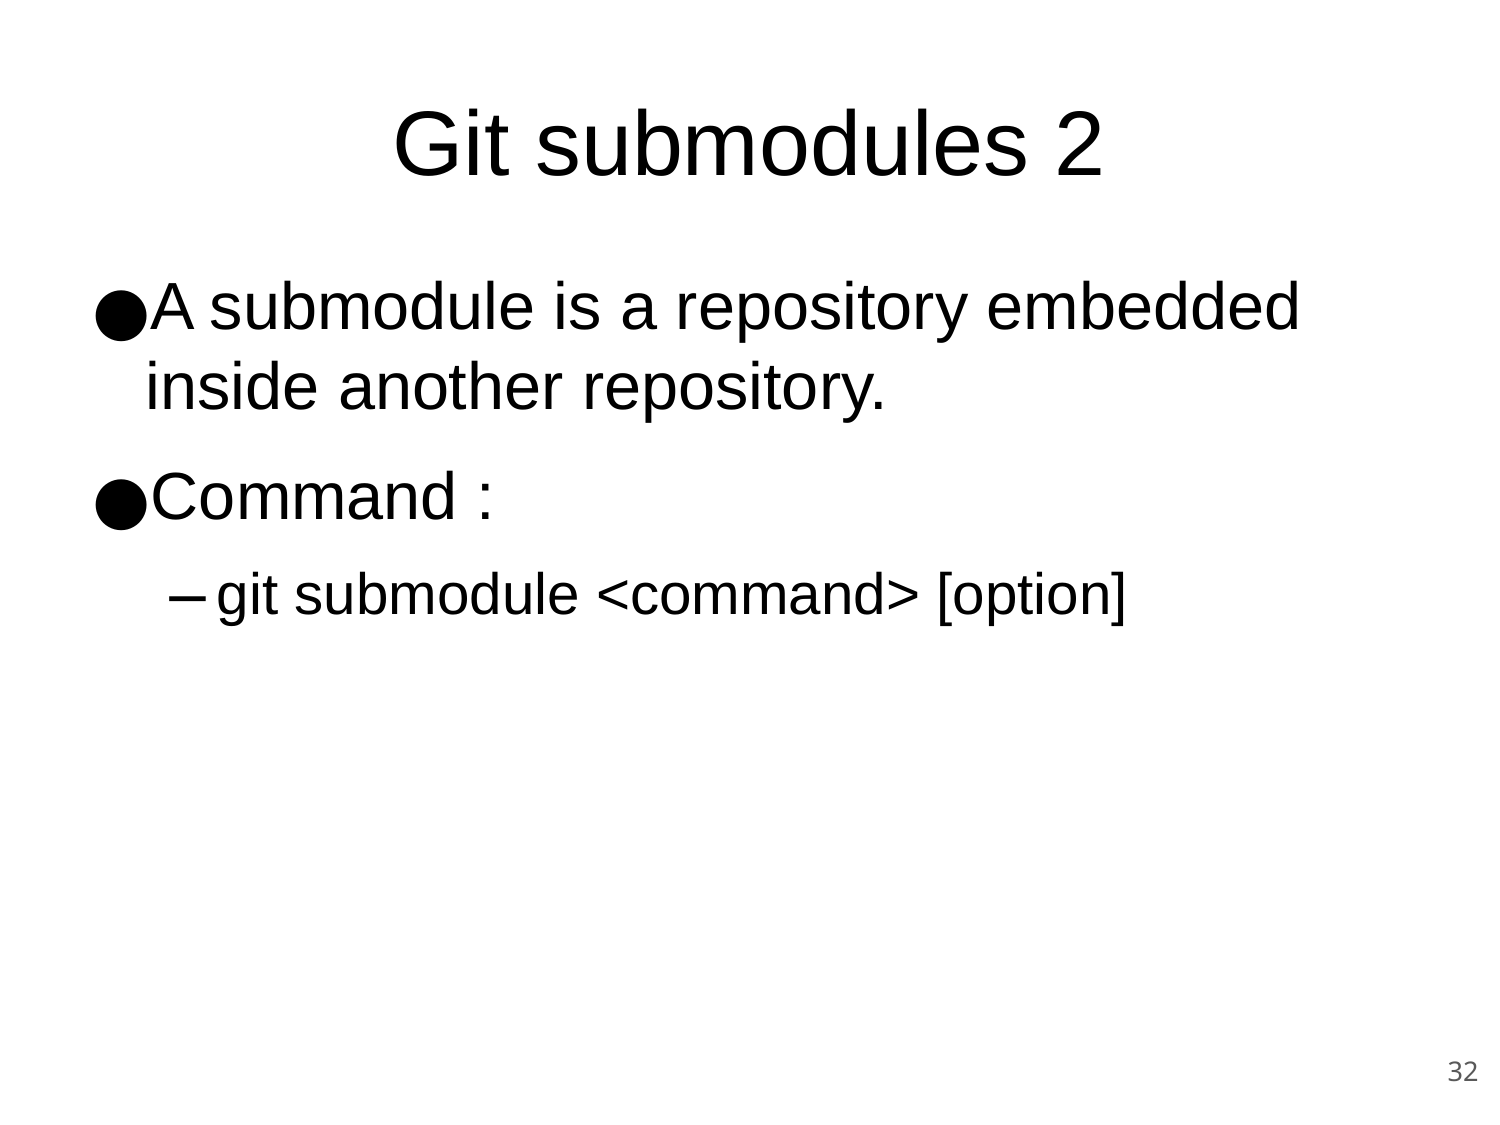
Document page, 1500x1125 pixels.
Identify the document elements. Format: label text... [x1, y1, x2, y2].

slide_number [1403, 1038, 1494, 1125]
text_box A submodule is a repository embedded inside another repository. Command : git submodule <command> [option] [74, 263, 1425, 916]
text_box Git submodules 2 [74, 44, 1425, 233]
